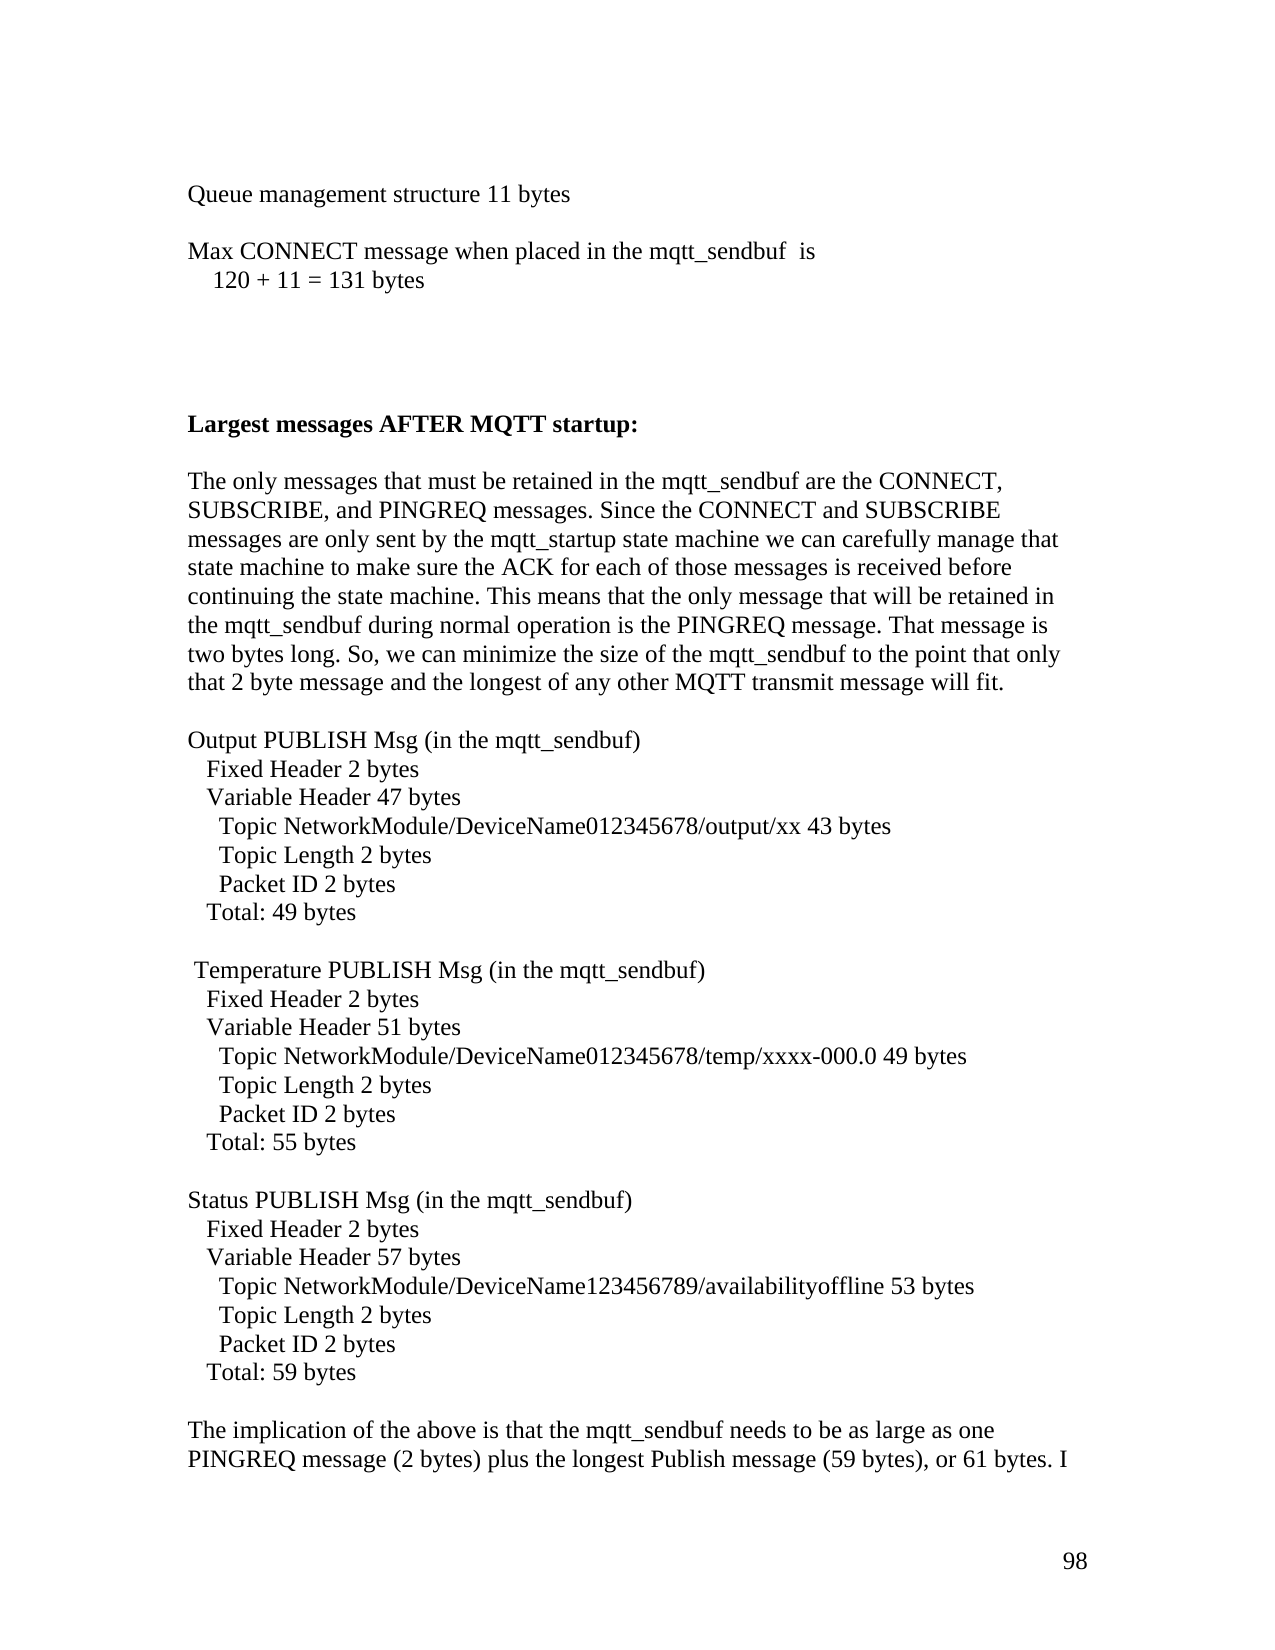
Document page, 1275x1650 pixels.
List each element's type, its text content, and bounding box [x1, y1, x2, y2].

text Total: 49 bytes [187, 897, 1087, 926]
text The only messages that must be retained in the mqtt_sendbuf are the CONNECT, SUBSCRIBE, and PINGREQ messages. Since the CONNECT and SUBSCRIBE messages are only sent by the mqtt_startup state machine we can carefully manage that state machine to make sure the ACK for each of those messages is received before continuing the state machine. This means that the only message that will be retained in the mqtt_sendbuf during normal operation is the PINGREQ message. That message is two bytes long. So, we can minimize the size of the mqtt_sendbuf to the point that only that 2 byte message and the longest of any other MQTT transmit message will fit. [187, 466, 1087, 696]
text Variable Header 47 bytes [187, 782, 1087, 811]
text Output PUBLISH Msg (in the mqtt_sendbuf) [187, 725, 1087, 754]
text Topic Length 2 bytes [187, 840, 1087, 869]
text Temperature PUBLISH Msg (in the mqtt_sendbuf) [187, 955, 1087, 984]
text Fixed Header 2 bytes [187, 984, 1087, 1012]
text Variable Header 51 bytes [187, 1012, 1087, 1041]
text Total: 59 bytes [187, 1357, 1087, 1386]
text Total: 55 bytes [187, 1127, 1087, 1156]
text Fixed Header 2 bytes [187, 1214, 1087, 1242]
text Status PUBLISH Msg (in the mqtt_sendbuf) [187, 1185, 1087, 1214]
text 120 + 11 = 131 bytes [187, 265, 1087, 294]
text Packet ID 2 bytes [187, 869, 1087, 897]
text Topic NetworkModule/DeviceName123456789/availabilityoffline 53 bytes [187, 1271, 1087, 1300]
text Topic NetworkModule/DeviceName012345678/output/xx 43 bytes [187, 811, 1087, 840]
text Topic NetworkModule/DeviceName012345678/temp/xxxx-000.0 49 bytes [187, 1041, 1087, 1070]
text Queue management structure 11 bytes [187, 179, 1087, 207]
text The implication of the above is that the mqtt_sendbuf needs to be as large as one PINGREQ message (2 bytes) plus the longest Publish message (59 bytes), or 61 bytes. I [187, 1415, 1087, 1472]
text Topic Length 2 bytes [187, 1070, 1087, 1099]
text Topic Length 2 bytes [187, 1300, 1087, 1329]
text Fixed Header 2 bytes [187, 754, 1087, 782]
text Max CONNECT message when placed in the mqtt_sendbuf is [187, 236, 1087, 265]
text Packet ID 2 bytes [187, 1329, 1087, 1357]
text Largest messages AFTER MQTT startup: [187, 409, 1087, 437]
text Packet ID 2 bytes [187, 1099, 1087, 1127]
text Variable Header 57 bytes [187, 1242, 1087, 1271]
